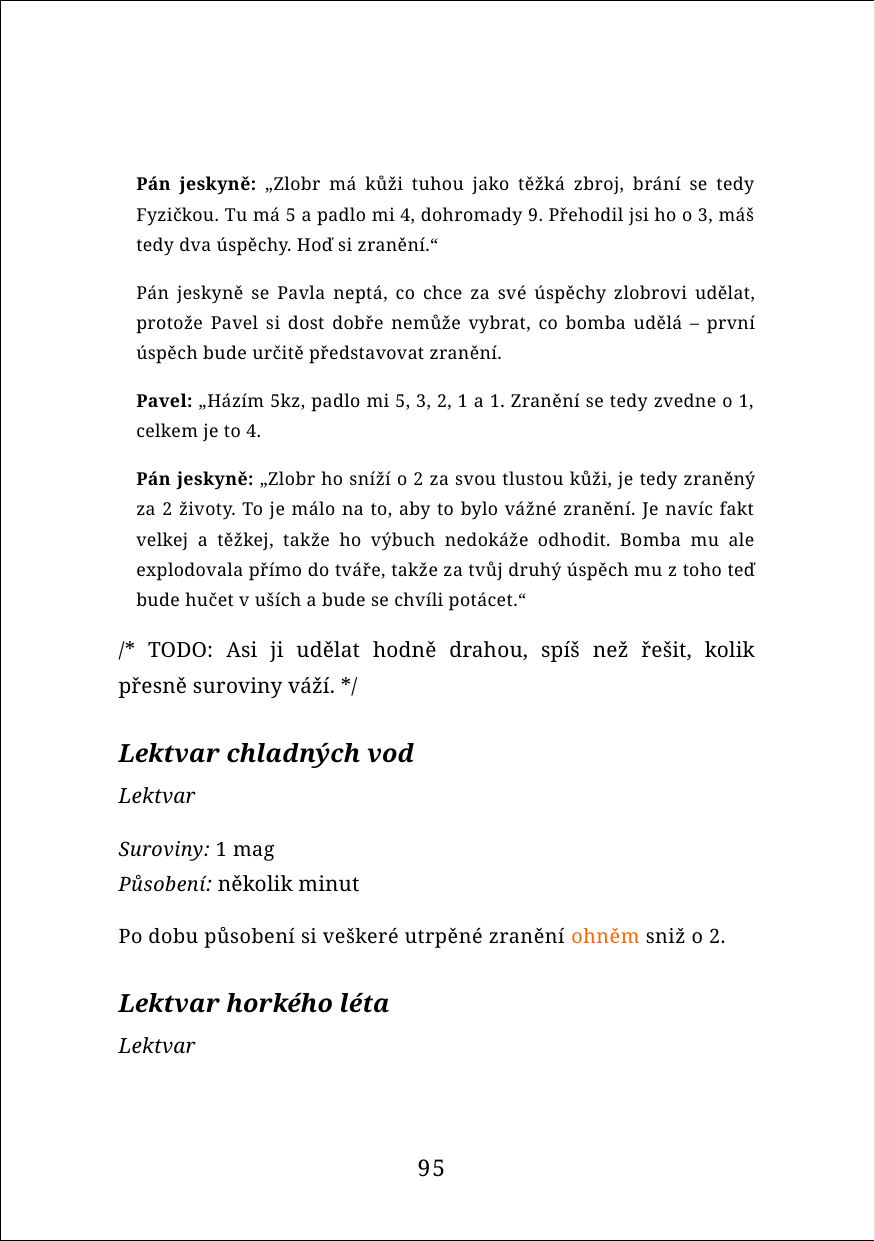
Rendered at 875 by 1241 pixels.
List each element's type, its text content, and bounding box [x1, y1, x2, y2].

text Lektvar [118, 1031, 756, 1059]
subtitle Lektvar chladných vod [118, 736, 756, 770]
text Pavel: „Házím 5kz, padlo mi 5, 3, 2, 1 a 1. Zranění se tedy zvedne o 1, celkem je to 4. [136, 388, 756, 443]
text Pán jeskyně: „Zlobr má kůži tuhou jako těžká zbroj, brání se tedy Fyzičkou. Tu má 5 a padlo mi 4, dohromady 9. Přehodil jsi ho o 3, máš tedy dva úspěchy. Hoď si zranění.“ [136, 172, 756, 256]
subtitle Lektvar horkého léta [118, 985, 756, 1019]
text /* TODO: Asi ji udělat hodně drahou, spíš než řešit, kolik přesně suroviny váží. */ [118, 635, 756, 699]
text Po dobu působení si veškeré utrpěné zranění ohněm sniž o 2. [118, 922, 756, 949]
text Pán jeskyně: „Zlobr ho sníží o 2 za svou tlustou kůži, je tedy zraněný za 2 životy. To je málo na to, aby to bylo vážné zranění. Je navíc fakt velkej a těžkej, takže ho výbuch nedokáže odhodit. Bomba mu ale explodovala přímo do tváře, takže za tvůj druhý úspěch mu z toho teď bude hučet v uších a bude se chvíli potácet.“ [136, 467, 756, 612]
text Suroviny: 1 mag Působení: několik minut [118, 835, 756, 897]
text Pán jeskyně se Pavla neptá, co chce za své úspěchy zlobrovi udělat, protože Pavel si dost dobře nemůže vybrat, co bomba udělá – první úspěch bude určitě představovat zranění. [136, 280, 756, 365]
text Lektvar [118, 782, 756, 810]
